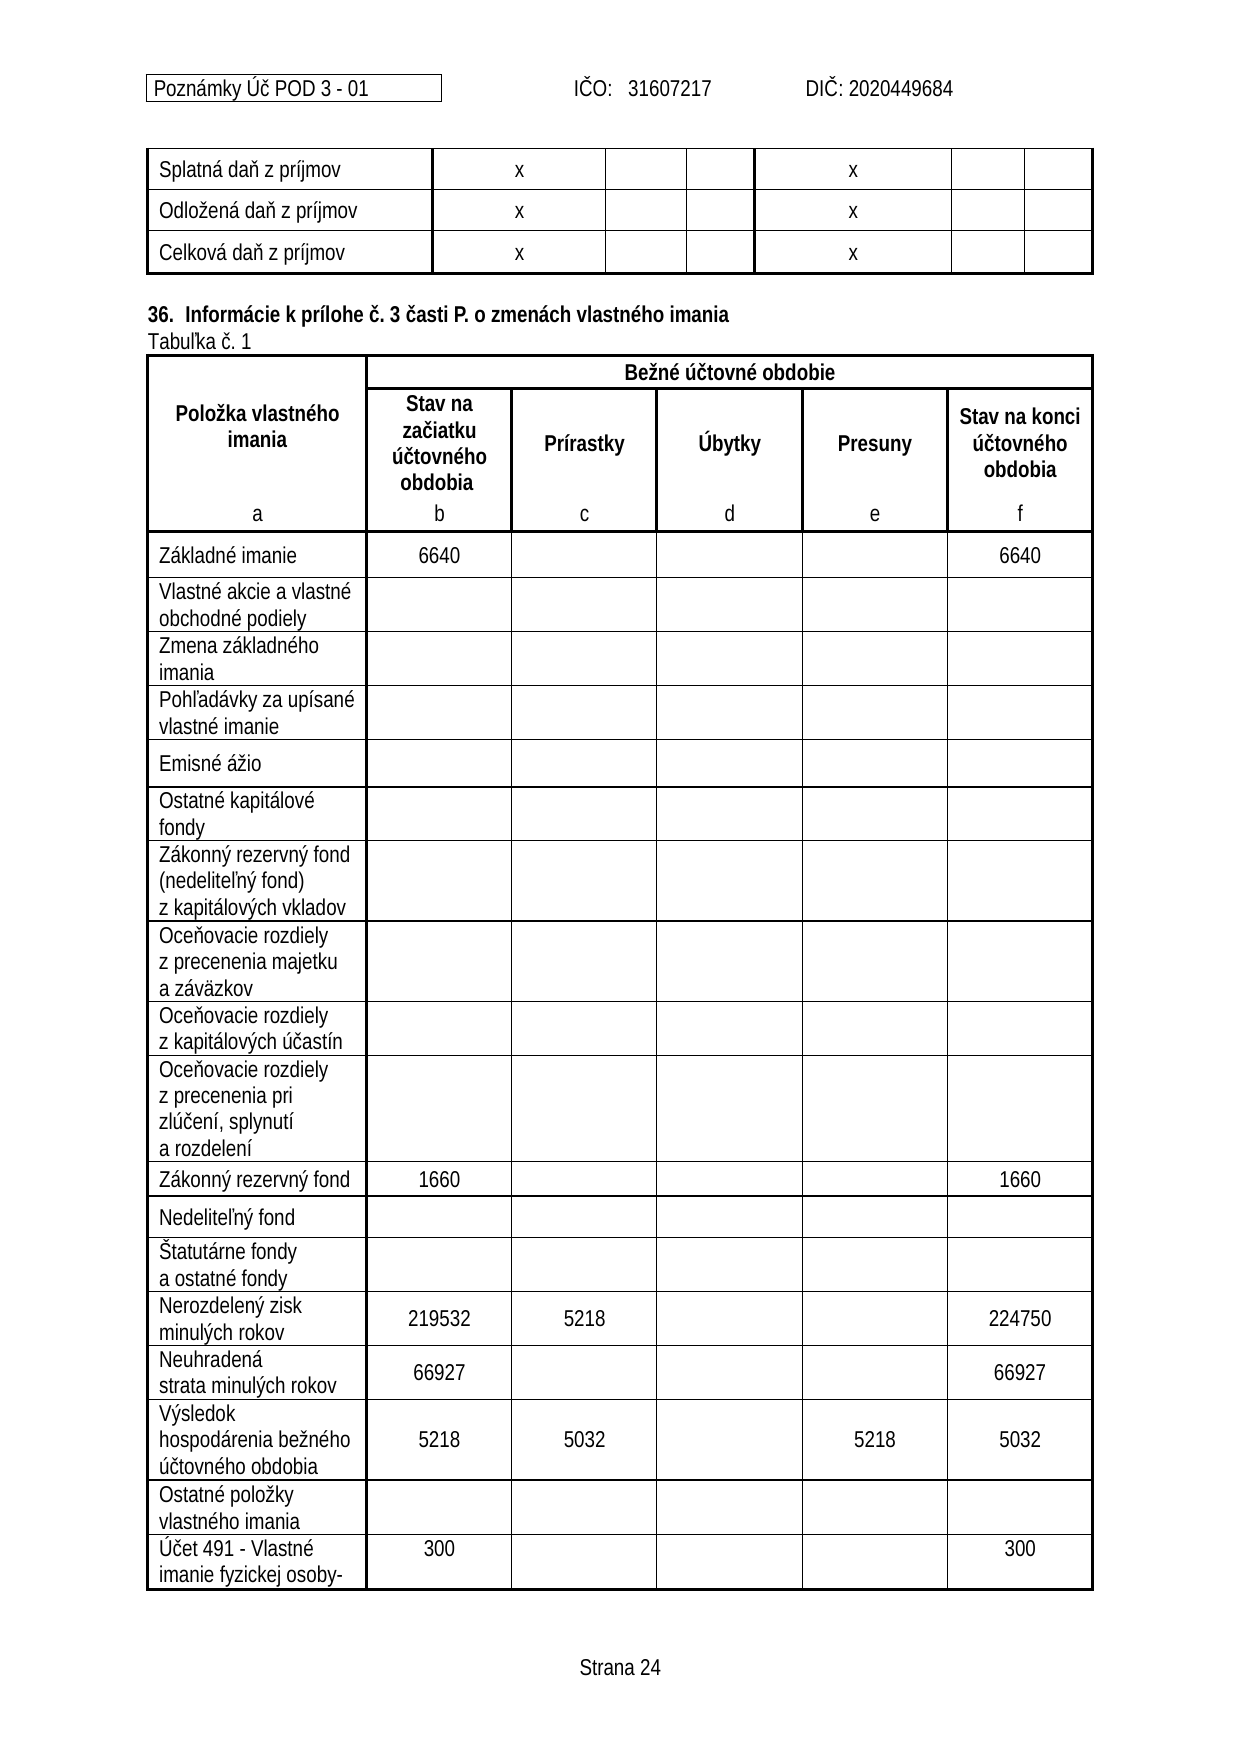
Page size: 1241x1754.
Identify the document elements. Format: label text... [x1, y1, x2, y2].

table_cell [1025, 149, 1091, 189]
table_cell [803, 1002, 947, 1054]
table_cell [657, 841, 802, 920]
table_cell a [149, 496, 365, 530]
table_cell [657, 578, 802, 631]
table_header Bežné účtovné obdobie [368, 357, 1091, 387]
table_cell [368, 1197, 511, 1237]
table_cell [512, 1346, 656, 1398]
table_cell f [949, 496, 1091, 530]
table_cell [948, 1481, 1091, 1534]
table_cell 66927 [948, 1346, 1091, 1398]
table_cell [657, 1238, 802, 1291]
table_cell [1025, 231, 1091, 272]
title Informácie k prílohe č. 3 časti P. o zmenách vlastného imania [148, 301, 1092, 328]
table_cell [368, 1056, 511, 1161]
table_cell [657, 740, 802, 786]
table_cell 5032 [948, 1400, 1091, 1479]
table_cell Nerozdelený zisk minulých rokov [149, 1292, 365, 1345]
table_cell x [434, 190, 605, 230]
table_cell 219532 [368, 1292, 511, 1345]
table_cell [657, 788, 802, 840]
table_cell [657, 1535, 802, 1588]
table_cell [368, 578, 511, 631]
table_cell [368, 632, 511, 685]
table_cell Základné imanie [149, 533, 365, 577]
table_cell [512, 1002, 656, 1054]
table_cell [948, 1056, 1091, 1161]
table_cell Oceňovacie rozdiely z kapitálových účastín [149, 1002, 365, 1054]
table_cell 224750 [948, 1292, 1091, 1345]
table_cell [512, 686, 656, 739]
table_cell Prírastky [513, 390, 655, 496]
table_cell 5218 [368, 1400, 511, 1479]
table_cell Účet 491 - Vlastné imanie fyzickej osoby- [149, 1535, 365, 1588]
table_cell [803, 1162, 947, 1195]
table_cell [803, 1346, 947, 1398]
table_cell [512, 1056, 656, 1161]
table_cell Splatná daň z príjmov [149, 149, 431, 189]
table_cell Neuhradená strata minulých rokov [149, 1346, 365, 1398]
table_cell 300 [368, 1535, 511, 1588]
table_cell [803, 578, 947, 631]
table_cell [512, 740, 656, 786]
table_cell [948, 1002, 1091, 1054]
text Tabuľka č. 1 [148, 328, 1092, 354]
table_cell [512, 1535, 656, 1588]
table_cell [657, 1197, 802, 1237]
table_cell [803, 1238, 947, 1291]
table_cell [948, 1197, 1091, 1237]
table_cell [512, 1162, 656, 1195]
table_cell e [804, 496, 946, 530]
table_cell [687, 149, 753, 189]
table_cell [803, 686, 947, 739]
table_cell x [434, 149, 605, 189]
table_cell [948, 841, 1091, 920]
table_cell [512, 788, 656, 840]
table_cell [803, 1292, 947, 1345]
table_cell [948, 922, 1091, 1001]
table_cell [512, 922, 656, 1001]
table_cell [687, 190, 753, 230]
table_cell 5218 [512, 1292, 656, 1345]
table_cell [657, 686, 802, 739]
table_cell [803, 632, 947, 685]
table_cell [948, 632, 1091, 685]
table_cell [512, 578, 656, 631]
table_cell [948, 578, 1091, 631]
table_cell [657, 1292, 802, 1345]
table_cell Oceňovacie rozdiely z precenenia pri zlúčení, splynutí a rozdelení [149, 1056, 365, 1161]
table_cell c [513, 496, 655, 530]
table_cell 66927 [368, 1346, 511, 1398]
table_cell [952, 231, 1024, 272]
table_cell [948, 788, 1091, 840]
table_cell [512, 632, 656, 685]
table_cell Emisné ážio [149, 740, 365, 786]
table_cell Odložená daň z príjmov [149, 190, 431, 230]
table_cell [657, 1481, 802, 1534]
table_cell x [756, 231, 951, 272]
table_cell x [434, 231, 605, 272]
table_cell 5218 [803, 1400, 947, 1479]
table_cell Štatutárne fondy a ostatné fondy [149, 1238, 365, 1291]
table_cell [368, 686, 511, 739]
table_cell Zmena základného imania [149, 632, 365, 685]
table_cell [803, 533, 947, 577]
table_cell [952, 190, 1024, 230]
table_cell Stav na konci účtovného obdobia [949, 390, 1091, 496]
table_cell [657, 632, 802, 685]
table_cell 6640 [368, 533, 511, 577]
table_cell [512, 1481, 656, 1534]
table_cell [803, 1197, 947, 1237]
table_cell [952, 149, 1024, 189]
table_cell Nedeliteľný fond [149, 1197, 365, 1237]
table_cell [803, 922, 947, 1001]
table_cell [512, 841, 656, 920]
table_cell x [756, 190, 951, 230]
table_cell [657, 1162, 802, 1195]
table_cell Celková daň z príjmov [149, 231, 431, 272]
table_cell [512, 1238, 656, 1291]
table_cell [368, 1238, 511, 1291]
table_cell x [756, 149, 951, 189]
table_cell [657, 922, 802, 1001]
table_header Položka vlastného imania [149, 357, 365, 496]
table_cell Oceňovacie rozdiely z precenenia majetku a záväzkov [149, 922, 365, 1001]
table_cell 1660 [368, 1162, 511, 1195]
table_cell Ostatné položky vlastného imania [149, 1481, 365, 1534]
table_cell [512, 533, 656, 577]
table_cell [368, 1481, 511, 1534]
table_cell [657, 1346, 802, 1398]
table_cell [657, 1002, 802, 1054]
table_cell Zákonný rezervný fond (nedeliteľný fond) z kapitálových vkladov [149, 841, 365, 920]
table_cell [803, 841, 947, 920]
table_cell [803, 788, 947, 840]
table_cell [657, 533, 802, 577]
table_cell Ostatné kapitálové fondy [149, 788, 365, 840]
table_cell Vlastné akcie a vlastné obchodné podiely [149, 578, 365, 631]
table_cell Výsledok hospodárenia bežného účtovného obdobia [149, 1400, 365, 1479]
table_cell [687, 231, 753, 272]
table_cell [368, 841, 511, 920]
table_cell [657, 1400, 802, 1479]
table_cell [803, 1535, 947, 1588]
table_cell [368, 1002, 511, 1054]
table_cell Úbytky [658, 390, 801, 496]
table_cell 5032 [512, 1400, 656, 1479]
table_cell [606, 231, 686, 272]
table_cell 6640 [948, 533, 1091, 577]
table_cell b [368, 496, 510, 530]
table_cell Presuny [804, 390, 946, 496]
table_cell [1025, 190, 1091, 230]
table_cell Zákonný rezervný fond [149, 1162, 365, 1195]
table_cell [606, 149, 686, 189]
table_cell Pohľadávky za upísané vlastné imanie [149, 686, 365, 739]
table_cell [368, 922, 511, 1001]
table_cell Stav na začiatku účtovného obdobia [368, 390, 510, 496]
table_cell [803, 1056, 947, 1161]
table_cell [948, 1238, 1091, 1291]
table_cell [368, 788, 511, 840]
table_cell 300 [948, 1535, 1091, 1588]
table_cell [948, 740, 1091, 786]
table_cell [512, 1197, 656, 1237]
table_cell 1660 [948, 1162, 1091, 1195]
table_cell [368, 740, 511, 786]
table_cell d [658, 496, 801, 530]
table_cell [606, 190, 686, 230]
table_cell [657, 1056, 802, 1161]
table_cell [948, 686, 1091, 739]
table_cell [803, 740, 947, 786]
table_cell [803, 1481, 947, 1534]
